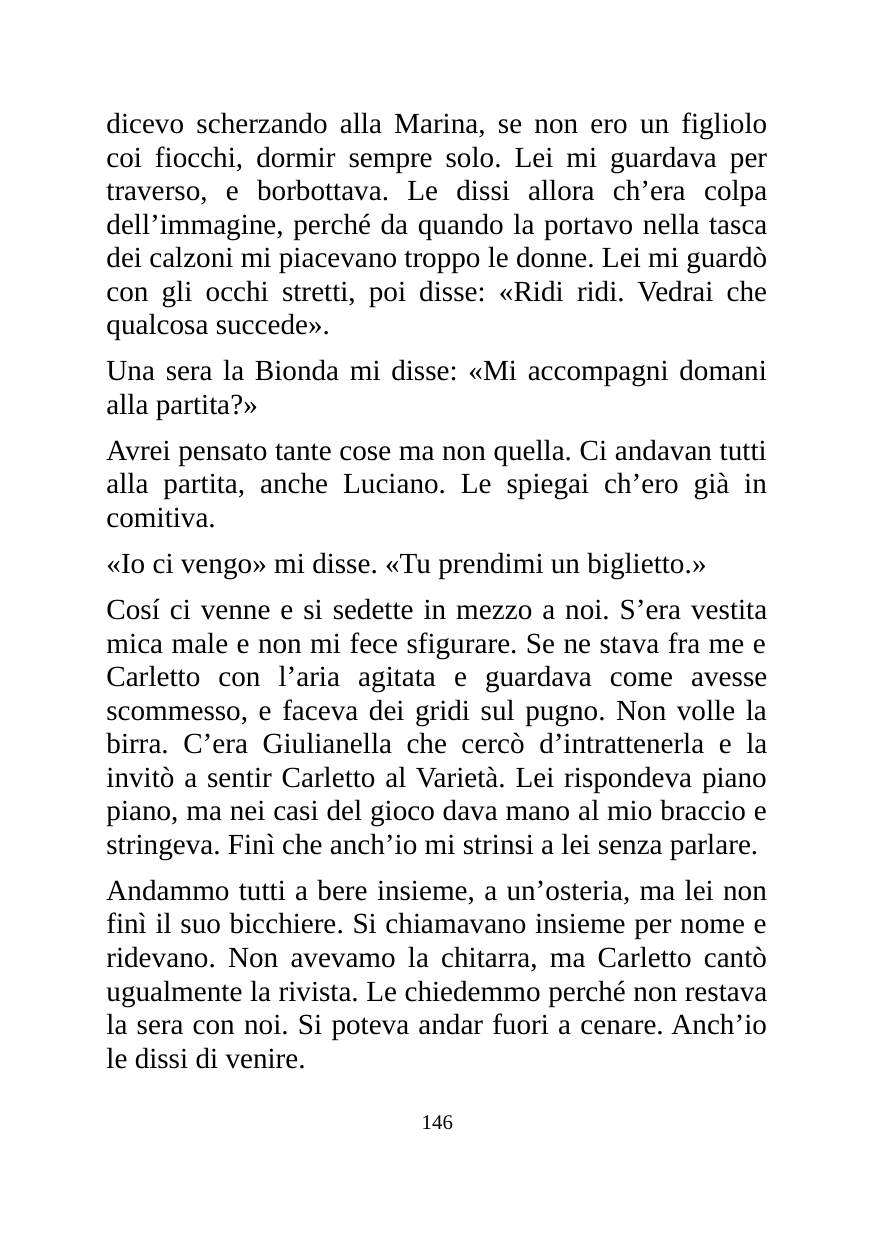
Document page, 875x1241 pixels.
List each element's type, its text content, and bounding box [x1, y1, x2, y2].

text «Io ci vengo» mi disse. «Tu prendimi un biglietto.» [106, 546, 768, 580]
text Avrei pensato tante cose ma non quella. Ci andavan tutti alla partita, anche Luciano. Le spiegai ch’ero già in comitiva. [106, 433, 768, 534]
text Andammo tutti a bere insieme, a un’osteria, ma lei non finì il suo bicchiere. Si chiamavano insieme per nome e ridevano. Non avevamo la chitarra, ma Carletto cantò ugualmente la rivista. Le chiedemmo perché non restava la sera con noi. Si poteva andar fuori a cenare. Anch’io le dissi di venire. [106, 873, 768, 1074]
text Una sera la Bionda mi disse: «Mi accompagni domani alla partita?» [106, 353, 768, 421]
text Cosí ci venne e si sedette in mezzo a noi. S’era vestita mica male e non mi fece sfigurare. Se ne stava fra me e Carletto con l’aria agitata e guardava come avesse scommesso, e faceva dei gridi sul pugno. Non volle la birra. C’era Giulianella che cercò d’intrattenerla e la invitò a sentir Carletto al Varietà. Lei rispondeva piano piano, ma nei casi del gioco dava mano al mio braccio e stringeva. Finì che anch’io mi strinsi a lei senza parlare. [106, 592, 768, 861]
text dicevo scherzando alla Marina, se non ero un figliolo coi fiocchi, dormir sempre solo. Lei mi guardava per traverso, e borbottava. Le dissi allora ch’era colpa dell’immagine, perché da quando la portavo nella tasca dei calzoni mi piacevano troppo le donne. Lei mi guardò con gli occhi stretti, poi disse: «Ridi ridi. Vedrai che qualcosa succede». [106, 106, 768, 341]
